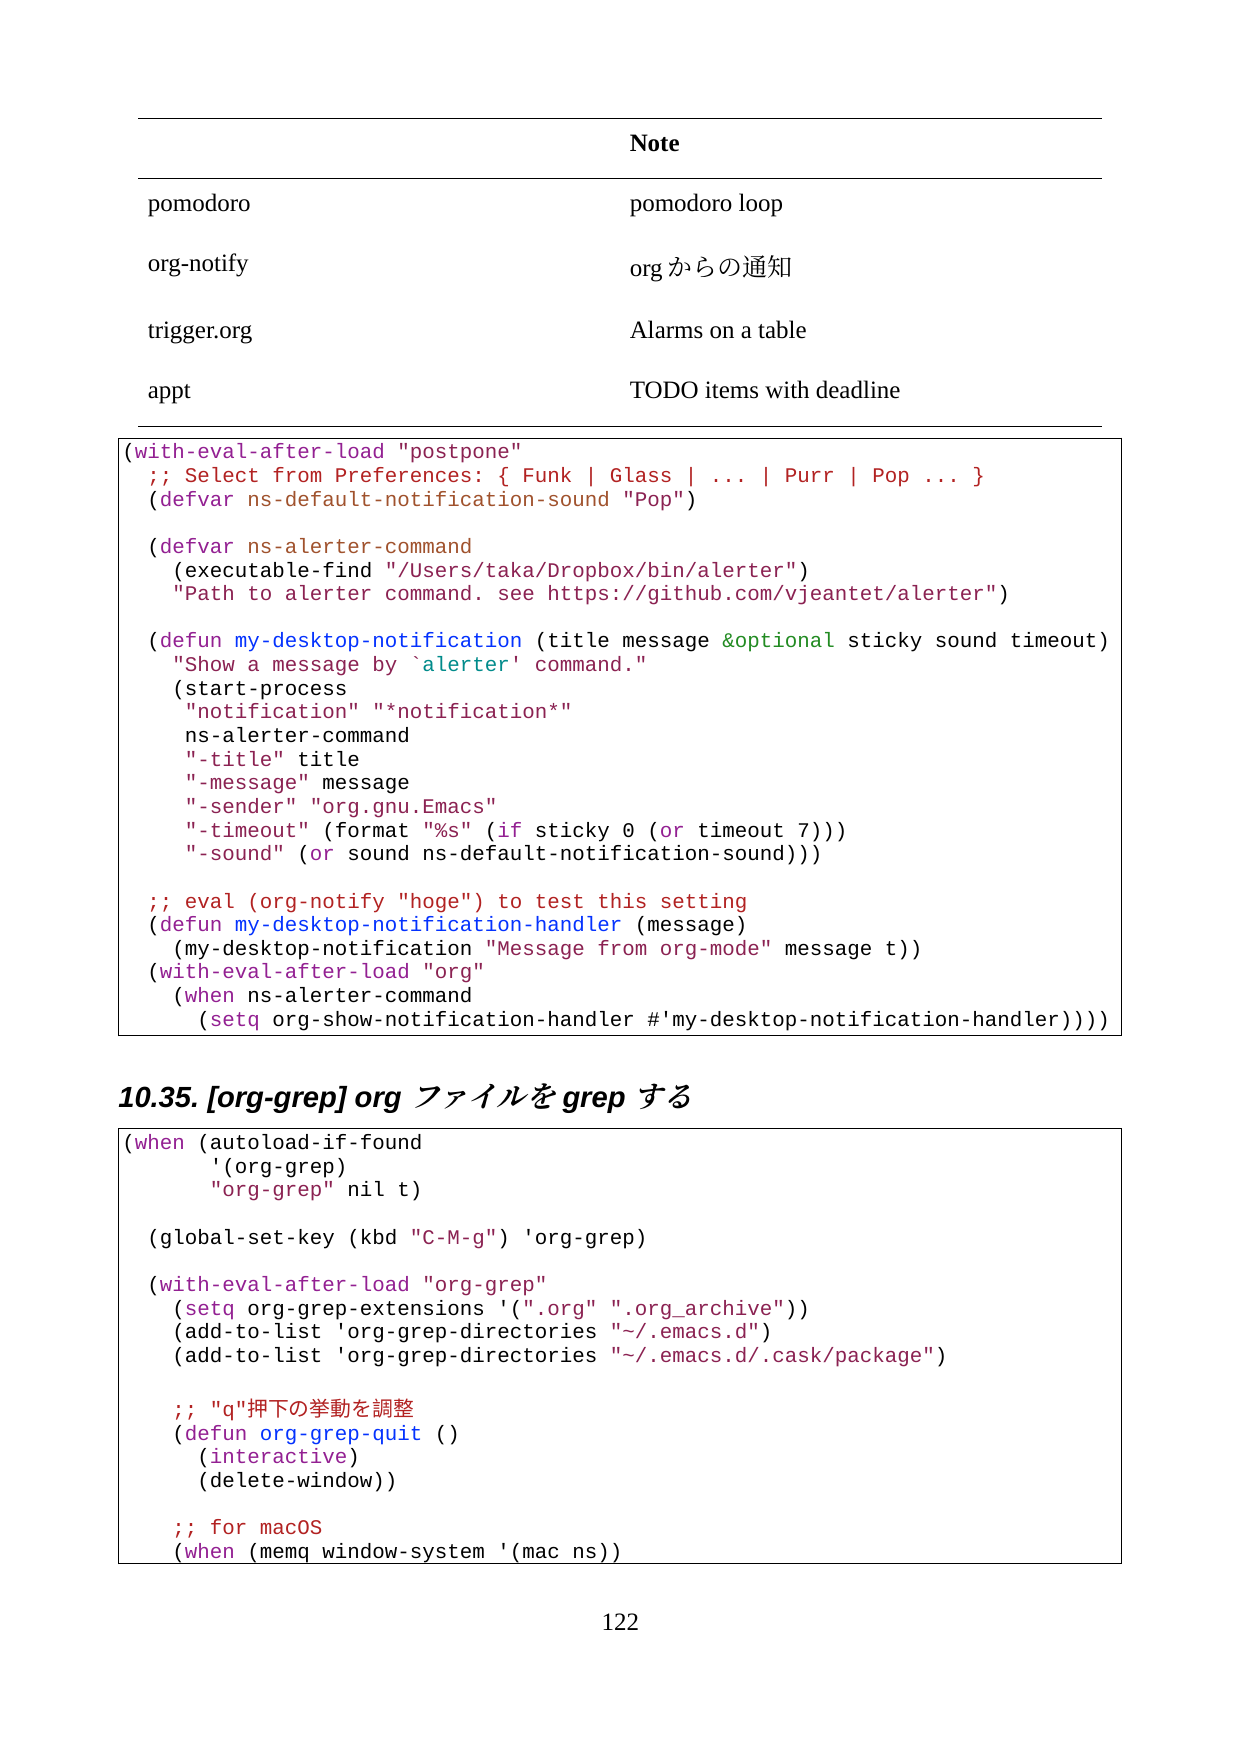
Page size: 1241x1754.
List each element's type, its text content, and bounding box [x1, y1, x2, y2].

text (interactive) [119, 1442, 1121, 1466]
text (defun my-desktop-notification (title message &optional sticky sound timeout) [119, 627, 1121, 650]
text (defvar ns-default-notification-sound "Pop") [119, 485, 1121, 508]
text "-title" title [119, 745, 1121, 768]
text '(org-grep) [119, 1152, 1121, 1176]
text "notification" "*notification*" [119, 697, 1121, 721]
table_cell Alarms on a table [620, 306, 1102, 366]
table_cell org-notify [138, 238, 620, 306]
text "-sender" "org.gnu.Emacs" [119, 792, 1121, 816]
text (setq org-grep-extensions '(".org" ".org_archive")) [119, 1294, 1121, 1317]
text ;; Select from Preferences: { Funk | Glass | ... | Purr | Pop ... } [119, 461, 1121, 485]
text "Show a message by `alerter' command." [119, 650, 1121, 674]
text "-sound" (or sound ns-default-notification-sound))) [119, 839, 1121, 863]
text ;; eval (org-notify "hoge") to test this setting [119, 887, 1121, 910]
text (executable-find "/Users/taka/Dropbox/bin/alerter") [119, 556, 1121, 579]
text (with-eval-after-load "org" [119, 958, 1121, 981]
table_header Note [620, 119, 1102, 178]
text (my-desktop-notification "Message from org-mode" message t)) [119, 934, 1121, 958]
text ;; "q"押下の挙動を調整 [119, 1388, 1121, 1419]
text (defun org-grep-quit () [119, 1419, 1121, 1442]
text (setq org-show-notification-handler #'my-desktop-notification-handler)))) [119, 1005, 1121, 1035]
table_cell orgからの通知 [620, 238, 1102, 306]
text (when ns-alerter-command [119, 981, 1121, 1005]
text ns-alerter-command [119, 721, 1121, 745]
table_cell pomodoro [138, 179, 620, 238]
table_cell TODO items with deadline [620, 366, 1102, 426]
text ;; for macOS [119, 1513, 1121, 1537]
subtitle [org-grep] org ファイルを grep する [118, 1074, 1122, 1116]
text (when (autoload-if-found [119, 1129, 1121, 1152]
table_cell pomodoro loop [620, 179, 1102, 238]
table_cell appt [138, 366, 620, 426]
text (start-process [119, 674, 1121, 697]
text (when (memq window-system '(mac ns)) [119, 1537, 1121, 1563]
text "-timeout" (format "%s" (if sticky 0 (or timeout 7))) [119, 816, 1121, 839]
text (delete-window)) [119, 1466, 1121, 1490]
text (defvar ns-alerter-command [119, 532, 1121, 556]
text "org-grep" nil t) [119, 1176, 1121, 1199]
text "Path to alerter command. see https://github.com/vjeantet/alerter") [119, 579, 1121, 603]
text (global-set-key (kbd "C-M-g") 'org-grep) [119, 1223, 1121, 1246]
text (add-to-list 'org-grep-directories "~/.emacs.d/.cask/package") [119, 1341, 1121, 1365]
text (with-eval-after-load "org-grep" [119, 1270, 1121, 1294]
text (add-to-list 'org-grep-directories "~/.emacs.d") [119, 1317, 1121, 1341]
text (defun my-desktop-notification-handler (message) [119, 910, 1121, 934]
table_header [138, 119, 620, 178]
table_cell trigger.org [138, 306, 620, 366]
text "-message" message [119, 768, 1121, 792]
text (with-eval-after-load "postpone" [119, 439, 1121, 461]
